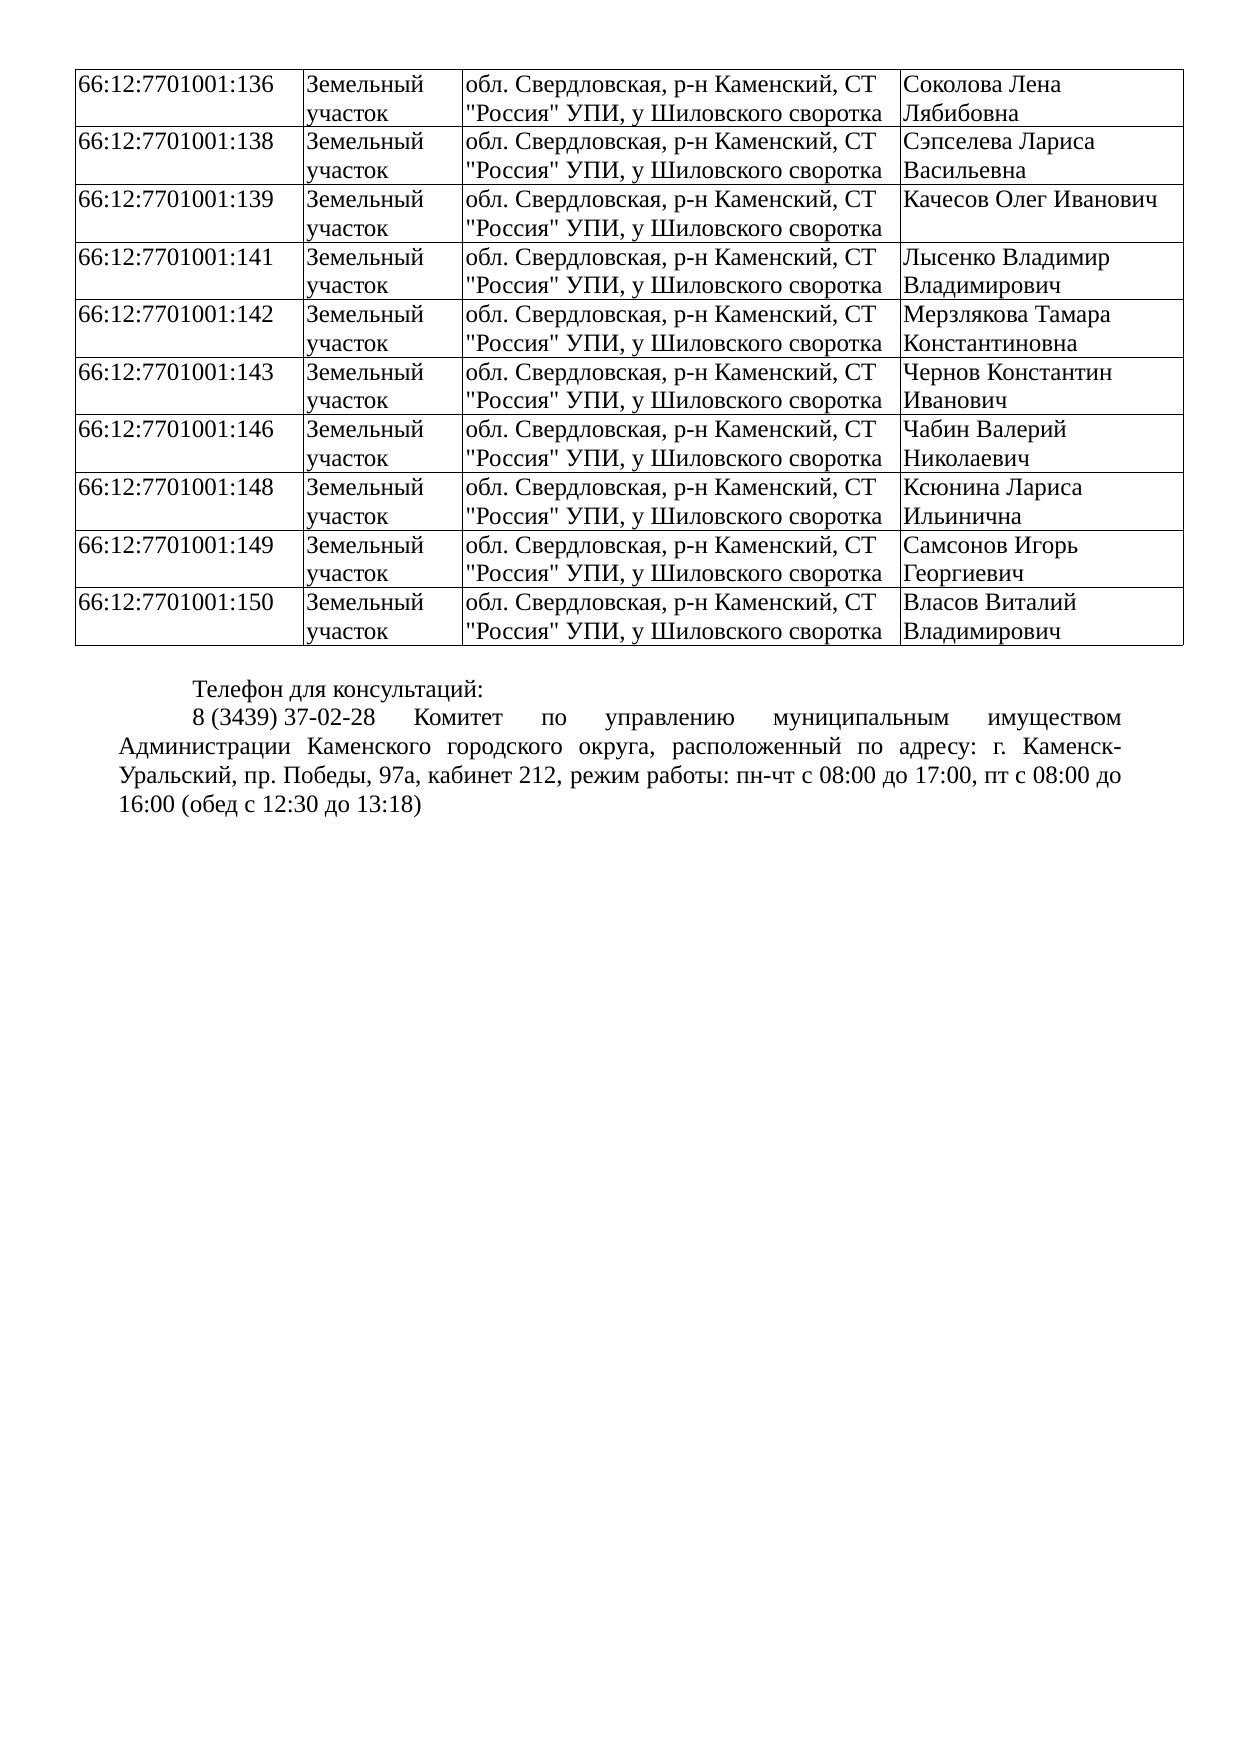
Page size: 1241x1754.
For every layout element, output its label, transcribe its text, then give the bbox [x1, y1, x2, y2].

table_cell Земельный участок [304, 300, 462, 357]
table_cell 66:12:7701001:146 [76, 415, 303, 472]
table_cell 66:12:7701001:138 [76, 127, 303, 184]
table_cell 66:12:7701001:141 [76, 243, 303, 299]
table_cell Качесов Олег Иванович [901, 185, 1183, 242]
table_cell обл. Свердловская, р-н Каменский, СТ "Россия" УПИ, у Шиловского своротка [463, 70, 900, 126]
table_cell 66:12:7701001:139 [76, 185, 303, 242]
table_cell Власов Виталий Владимирович [901, 588, 1183, 645]
table_cell обл. Свердловская, р-н Каменский, СТ "Россия" УПИ, у Шиловского своротка [463, 127, 900, 184]
table_cell Земельный участок [304, 243, 462, 299]
table_cell 66:12:7701001:142 [76, 300, 303, 357]
text Телефон для консультаций: [118, 674, 1122, 702]
table_cell Земельный участок [304, 127, 462, 184]
table_cell Земельный участок [304, 358, 462, 414]
table_cell 66:12:7701001:136 [76, 70, 303, 126]
table_cell Мерзлякова Тамара Константиновна [901, 300, 1183, 357]
table_cell Земельный участок [304, 473, 462, 529]
table_cell обл. Свердловская, р-н Каменский, СТ "Россия" УПИ, у Шиловского своротка [463, 473, 900, 529]
table_cell Чабин Валерий Николаевич [901, 415, 1183, 472]
table_cell 66:12:7701001:149 [76, 531, 303, 587]
table_cell 66:12:7701001:150 [76, 588, 303, 645]
table_cell обл. Свердловская, р-н Каменский, СТ "Россия" УПИ, у Шиловского своротка [463, 415, 900, 472]
table_cell 66:12:7701001:148 [76, 473, 303, 529]
table_cell Земельный участок [304, 185, 462, 242]
table_cell Сэпселева Лариса Васильевна [901, 127, 1183, 184]
table_cell обл. Свердловская, р-н Каменский, СТ "Россия" УПИ, у Шиловского своротка [463, 300, 900, 357]
table_cell обл. Свердловская, р-н Каменский, СТ "Россия" УПИ, у Шиловского своротка [463, 185, 900, 242]
table_cell Лысенко Владимир Владимирович [901, 243, 1183, 299]
table_cell Соколова Лена Лябибовна [901, 70, 1183, 126]
table_cell Ксюнина Лариса Ильинична [901, 473, 1183, 529]
table_cell обл. Свердловская, р-н Каменский, СТ "Россия" УПИ, у Шиловского своротка [463, 243, 900, 299]
table_cell Земельный участок [304, 70, 462, 126]
table_cell Самсонов Игорь Георгиевич [901, 531, 1183, 587]
table_cell обл. Свердловская, р-н Каменский, СТ "Россия" УПИ, у Шиловского своротка [463, 588, 900, 645]
text 8 (3439) 37-02-28 Комитет по управлению муниципальным имуществом Администрации Каменского городского округа, расположенный по адресу: г. Каменск-Уральский, пр. Победы, 97а, кабинет 212, режим работы: пн-чт с 08:00 до 17:00, пт с 08:00 до 16:00 (обед с 12:30 до 13:18) [118, 702, 1122, 817]
table_cell обл. Свердловская, р-н Каменский, СТ "Россия" УПИ, у Шиловского своротка [463, 531, 900, 587]
table_cell Земельный участок [304, 415, 462, 472]
table_cell Земельный участок [304, 588, 462, 645]
table_cell обл. Свердловская, р-н Каменский, СТ "Россия" УПИ, у Шиловского своротка [463, 358, 900, 414]
table_cell 66:12:7701001:143 [76, 358, 303, 414]
table_cell Чернов Константин Иванович [901, 358, 1183, 414]
table_cell Земельный участок [304, 531, 462, 587]
